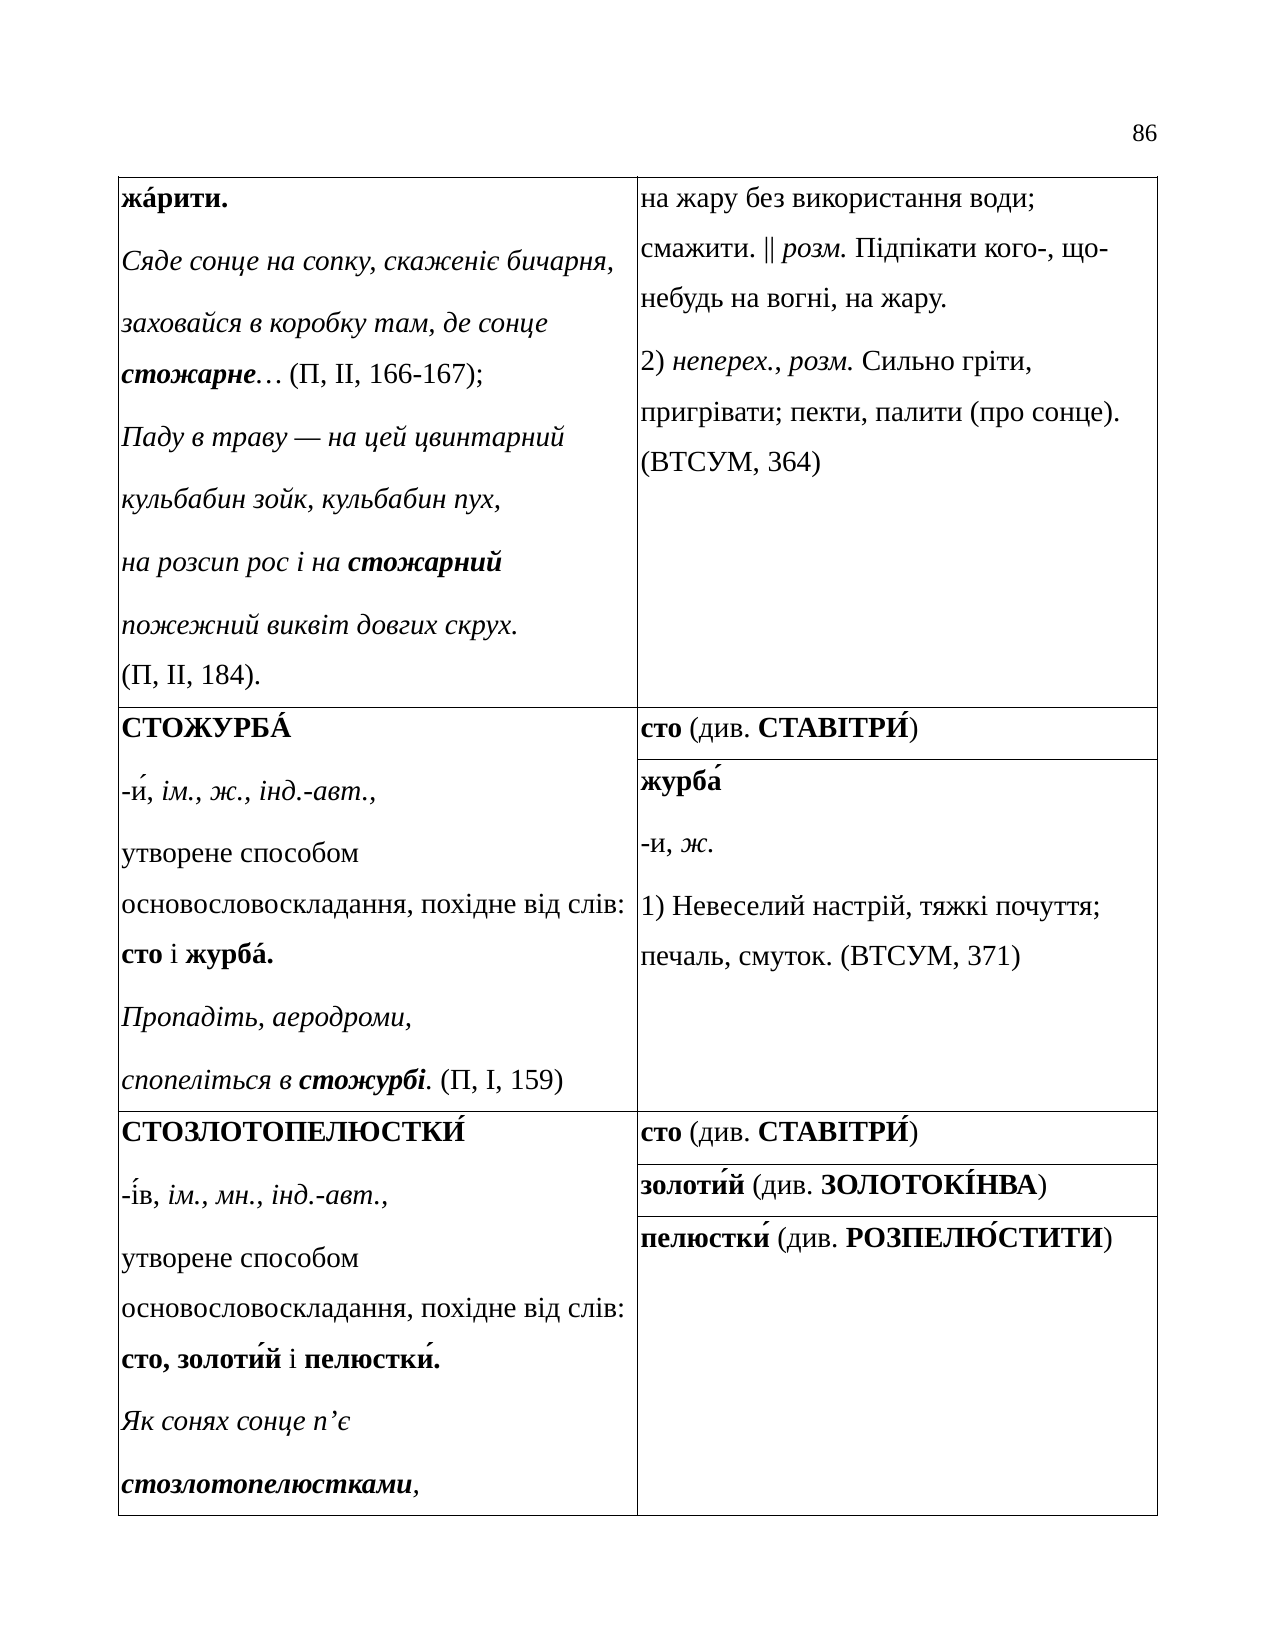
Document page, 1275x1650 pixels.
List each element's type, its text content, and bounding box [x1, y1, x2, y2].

table_cell золоти́й (див. ЗОЛОТОКÍНВА) [638, 1165, 1157, 1216]
table_cell сто (див. СТАВІТРИ́) [638, 708, 1157, 759]
table_cell сто (див. СТАВІТРИ́) [638, 1112, 1157, 1163]
table_cell СТОЖУРБÁ -и́, ім., ж., інд.-авт., утворене способом основословоскладання, похідне від слів: сто і журбá. Пропадіть, аеродроми, спопеліться в стожурбі. (П, І, 159) [119, 708, 637, 1111]
table_cell пелюстки́ (див. РОЗПЕЛЮ́СТИТИ) [638, 1217, 1157, 1515]
table_cell СТОЗЛОТОПЕЛЮСТКИ́ -і́в, ім., мн., інд.-авт., утворене способом основословоскладання, похідне від слів: сто, золоти́й і пелюстки́. Як сонях сонце п’є стозлотопелюстками, [119, 1112, 637, 1515]
table_cell журба́ -и, ж. 1) Невеселий настрій, тяжкі почуття; печаль, смуток. (ВТСУМ, 371) [638, 760, 1157, 1111]
table_cell жáрити. Сяде сонце на сопку, скаженіє бичарня, заховайся в коробку там, де сонце стожарне… (П, ІІ, 166-167); Паду в траву — на цей цвинтарний кульбабин зойк, кульбабин пух, на розсип рос і на стожарний пожежний виквіт довгих скрух. (П, ІІ, 184). [119, 178, 637, 706]
table_cell на жару без використання води; смажити. || розм. Підпікати кого-, що-небудь на вогні, на жару. 2) неперех., розм. Сильно гріти, пригрівати; пекти, палити (про сонце). (ВТСУМ, 364) [638, 178, 1157, 706]
